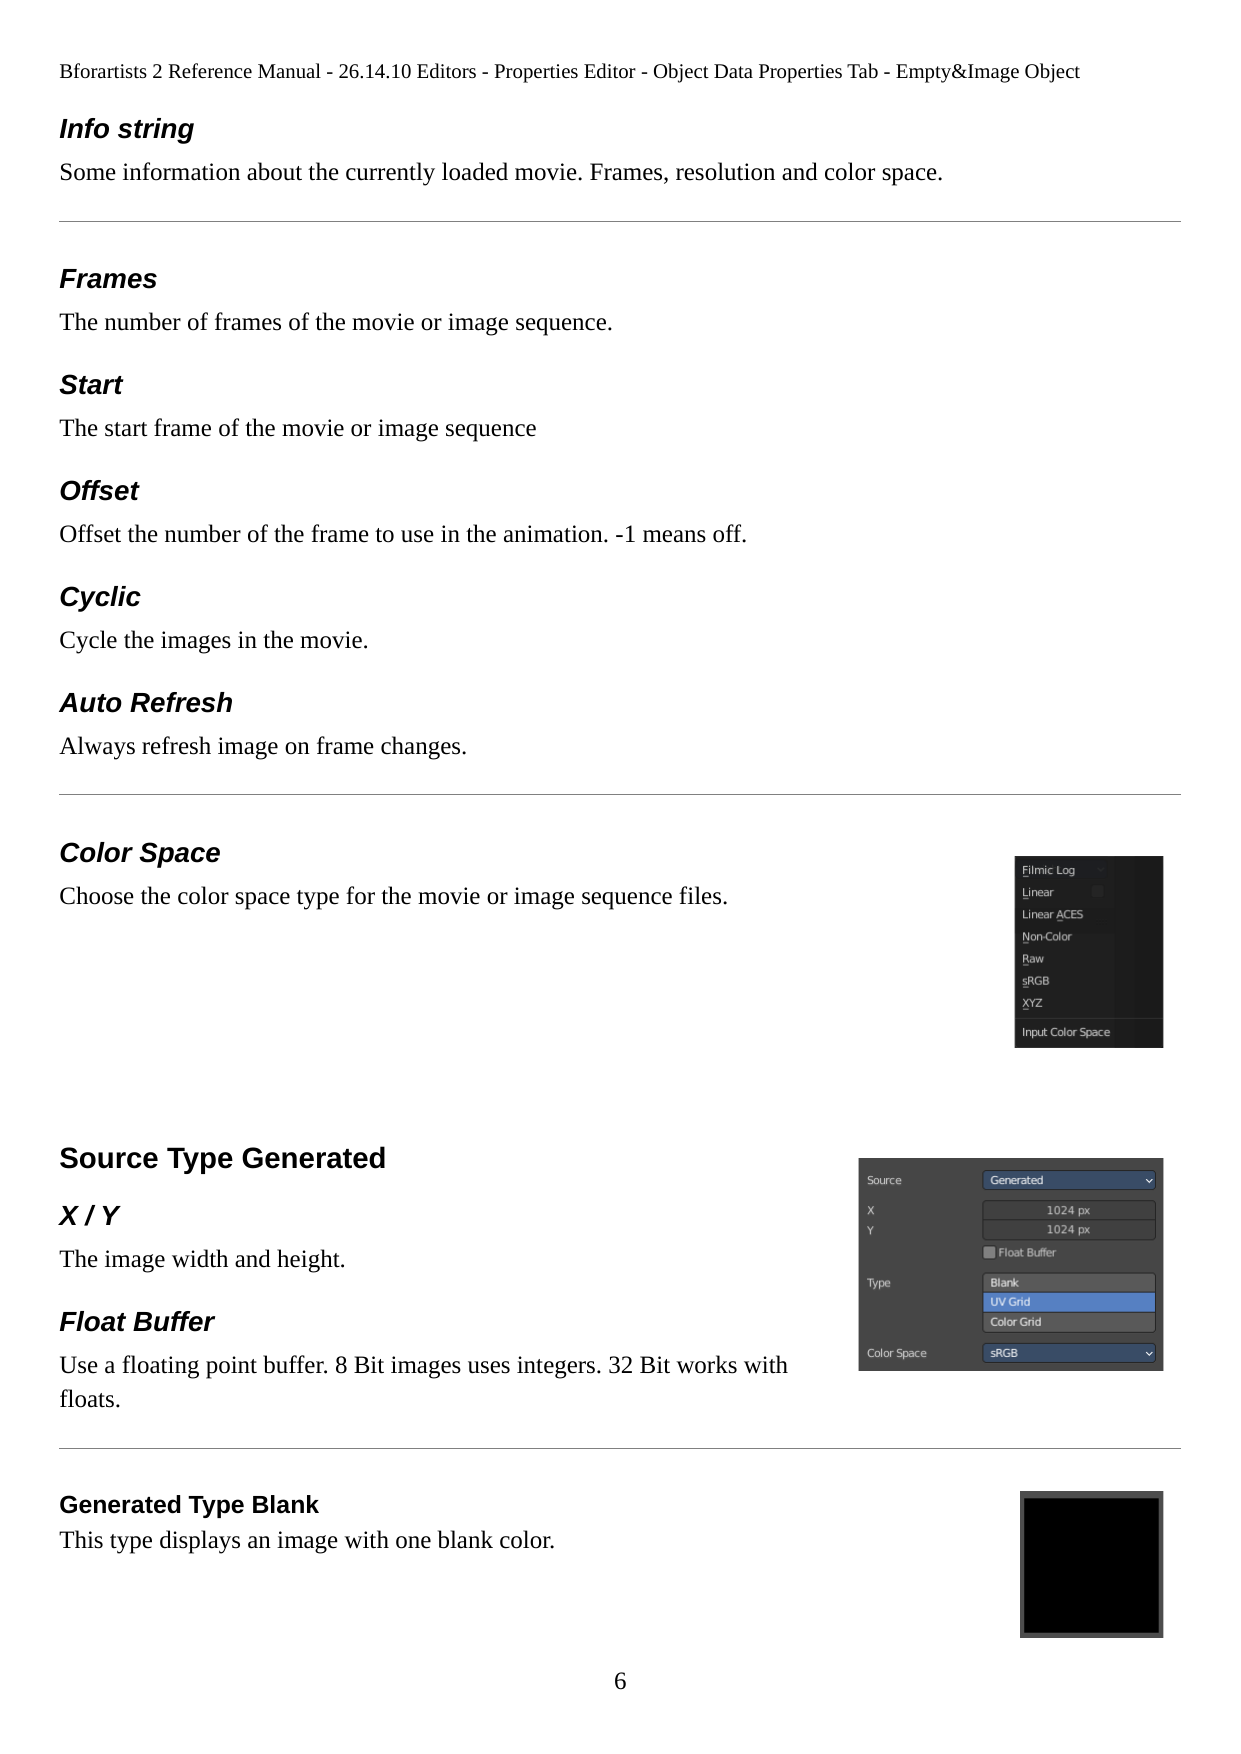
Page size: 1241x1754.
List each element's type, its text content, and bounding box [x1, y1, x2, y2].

subtitle Float Buffer [59, 1306, 858, 1337]
picture [1020, 1491, 1164, 1638]
subtitle Frames [59, 263, 1181, 294]
subtitle Generated Type Blank [59, 1490, 1181, 1519]
subtitle Source Type Generated [59, 1141, 1181, 1174]
text Use a floating point buffer. 8 Bit images uses integers. 32 Bit works with floats. [59, 1350, 1181, 1413]
subtitle Cyclic [59, 581, 1181, 612]
text Always refresh image on frame changes. [59, 731, 1181, 759]
subtitle Offset [59, 474, 1181, 506]
subtitle Start [59, 369, 1181, 401]
text Some information about the currently loaded movie. Frames, resolution and color space. [59, 157, 1181, 186]
text This type displays an image with one blank color. [59, 1525, 1020, 1554]
text The image width and height. [59, 1244, 858, 1273]
text Offset the number of the frame to use in the animation. -1 means off. [59, 519, 1181, 548]
text The number of frames of the movie or image sequence. [59, 307, 1181, 336]
subtitle X / Y [59, 1199, 858, 1231]
text Choose the color space type for the movie or image sequence files. [59, 881, 1014, 910]
subtitle Auto Refresh [59, 686, 1181, 718]
picture [1014, 856, 1164, 1048]
subtitle [1164, 1199, 1181, 1231]
subtitle [1164, 1306, 1181, 1337]
picture [858, 1158, 1164, 1371]
subtitle Color Space [59, 837, 1181, 868]
text The start frame of the movie or image sequence [59, 413, 1181, 442]
subtitle Info string [59, 113, 1181, 144]
text Cycle the images in the movie. [59, 625, 1181, 654]
